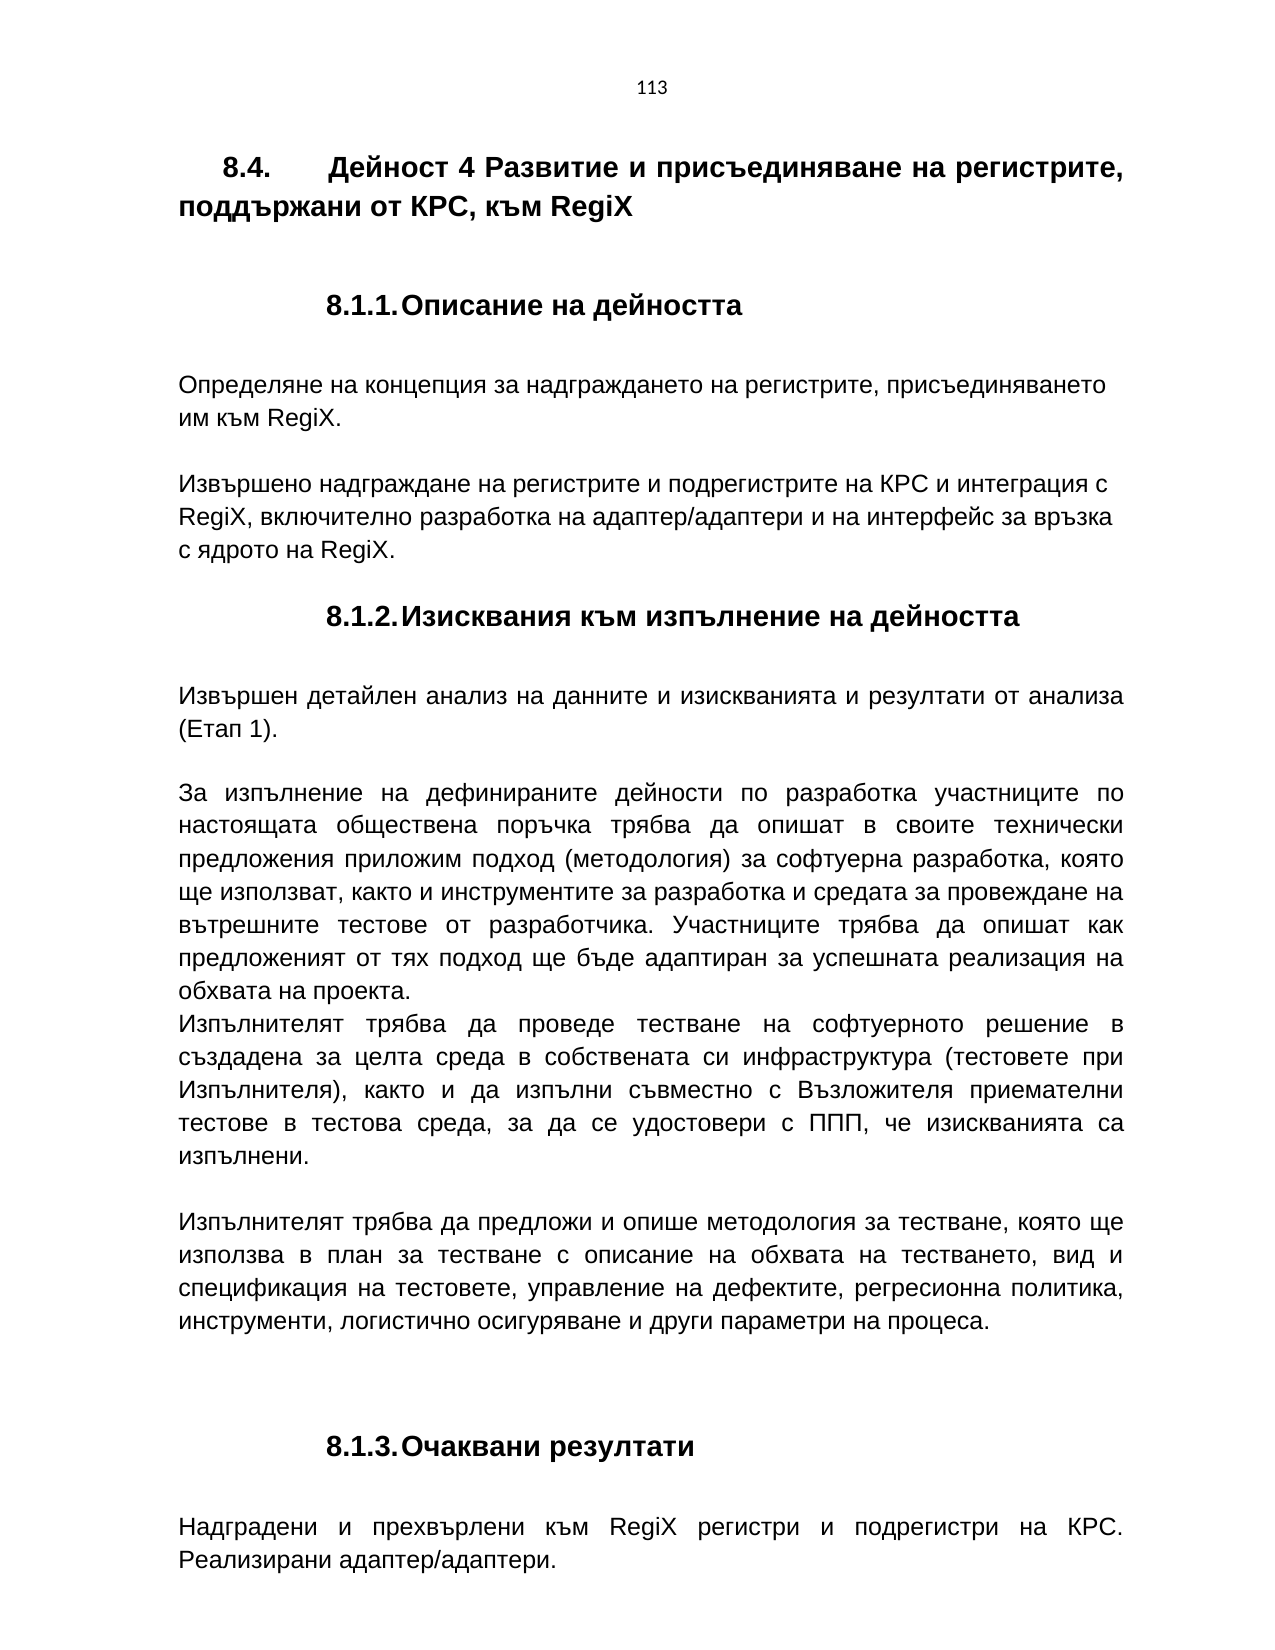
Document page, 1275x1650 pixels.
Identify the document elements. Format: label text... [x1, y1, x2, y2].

subtitle Изисквания към изпълнение на дейността [326, 598, 1125, 632]
subtitle Очаквани резултати [326, 1429, 1125, 1463]
subtitle Дейност 4 Развитие и присъединяване на регистрите, поддържани от КРС, към RegiX [178, 150, 1125, 222]
text Изпълнителят трябва да проведе тестване на софтуерното решение в създадена за целта среда в собствената си инфраструктура (тестовете при Изпълнителя), както и да изпълни съвместно с Възложителя приемателни тестове в тестова среда, за да се удостовери с ППП, че изискванията са изпълнени. [178, 1009, 1125, 1169]
subtitle Описание на дейността [326, 287, 1125, 321]
text Извършен детайлен анализ на данните и изискванията и резултати от анализа (Етап 1). [178, 681, 1125, 743]
text Определяне на концепция за надграждането на регистрите, присъединяването им към RegiX. [178, 370, 1125, 432]
text Надградени и прехвърлени към RegiX регистри и подрегистри на КРС. Реализирани адаптер/адаптери. [178, 1512, 1125, 1574]
text За изпълнение на дефинираните дейности по разработка участниците по настоящата обществена поръчка трябва да опишат в своите технически предложения приложим подход (методология) за софтуерна разработка, която ще използват, както и инструментите за разработка и средата за провеждане на вътрешните тестове от разработчика. Участниците трябва да опишат как предложеният от тях подход ще бъде адаптиран за успешната реализация на обхвата на проекта. [178, 777, 1125, 1004]
text Изпълнителят трябва да предложи и опише методология за тестване, която ще използва в план за тестване с описание на обхвата на тестването, вид и спецификация на тестовете, управление на дефектите, регресионна политика, инструменти, логистично осигуряване и други параметри на процеса. [178, 1207, 1125, 1334]
text Извършено надграждане на регистрите и подрегистрите на КРС и интеграция с RegiX, включително разработка на адаптер/адаптери и на интерфейс за връзка с ядрото на RegiX. [178, 469, 1125, 564]
